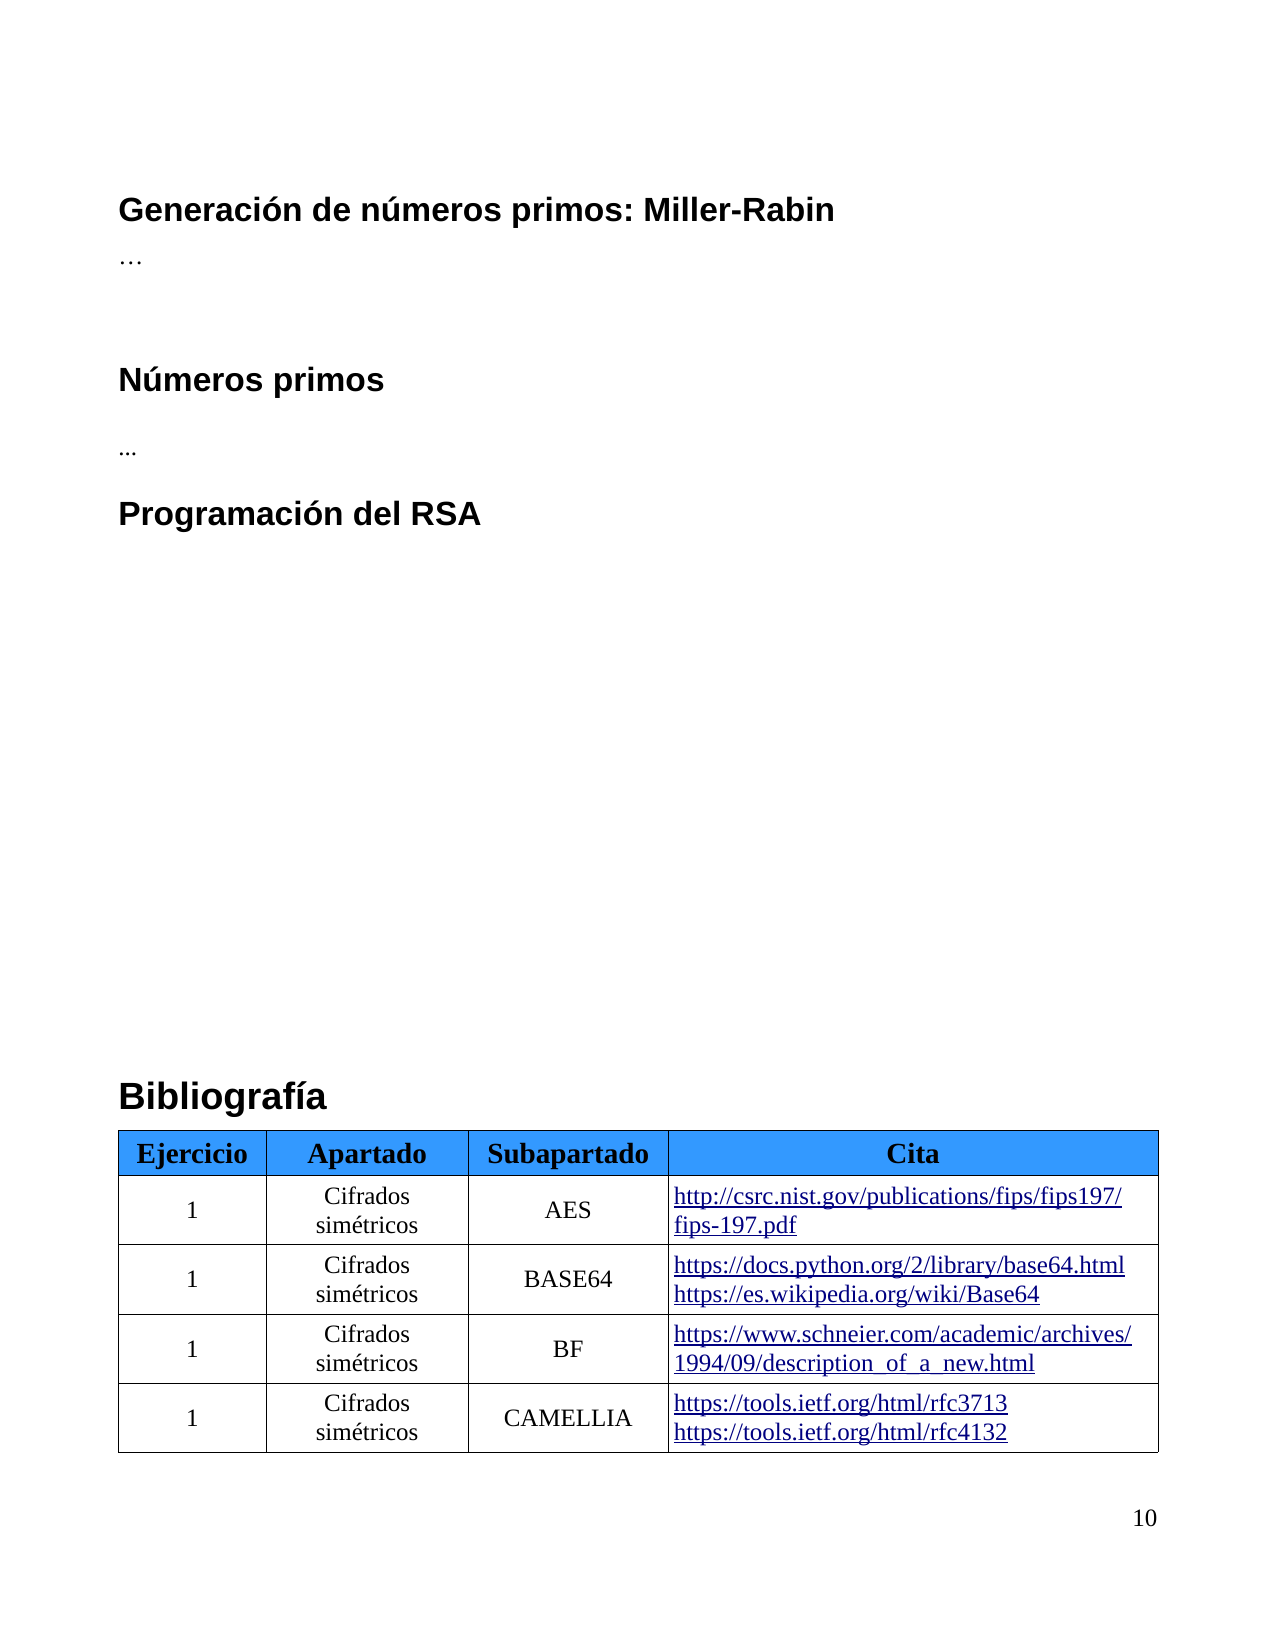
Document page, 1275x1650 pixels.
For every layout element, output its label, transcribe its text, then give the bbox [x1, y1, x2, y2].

text … [118, 241, 1157, 270]
table_cell Cifrados simétricos [267, 1176, 468, 1244]
subtitle Bibliografía [118, 1074, 1157, 1118]
subtitle Generación de números primos: Miller-Rabin [118, 190, 1157, 229]
table_cell http://csrc.nist.gov/publications/fips/fips197/fips-197.pdf [669, 1176, 1158, 1244]
subtitle Programación del RSA [118, 494, 1157, 533]
table_cell 1 [119, 1245, 266, 1313]
table_cell https://docs.python.org/2/library/base64.html https://es.wikipedia.org/wiki/Base64 [669, 1245, 1158, 1313]
table_header Ejercicio [119, 1131, 266, 1175]
table_cell https://www.schneier.com/academic/archives/1994/09/description_of_a_new.html [669, 1315, 1158, 1382]
subtitle Números primos [118, 360, 1157, 399]
subtitle ... [118, 432, 1157, 461]
table_cell Cifrados simétricos [267, 1384, 468, 1452]
table_header Cita [669, 1131, 1158, 1175]
table_cell 1 [119, 1384, 266, 1452]
table_header Subapartado [469, 1131, 668, 1175]
table_cell 1 [119, 1176, 266, 1244]
table_cell 1 [119, 1315, 266, 1382]
table_cell AES [469, 1176, 668, 1244]
table_cell https://tools.ietf.org/html/rfc3713 https://tools.ietf.org/html/rfc4132 [669, 1384, 1158, 1452]
table_cell BF [469, 1315, 668, 1382]
table_cell Cifrados simétricos [267, 1315, 468, 1382]
table_header Apartado [267, 1131, 468, 1175]
table_cell BASE64 [469, 1245, 668, 1313]
table_cell CAMELLIA [469, 1384, 668, 1452]
table_cell Cifrados simétricos [267, 1245, 468, 1313]
